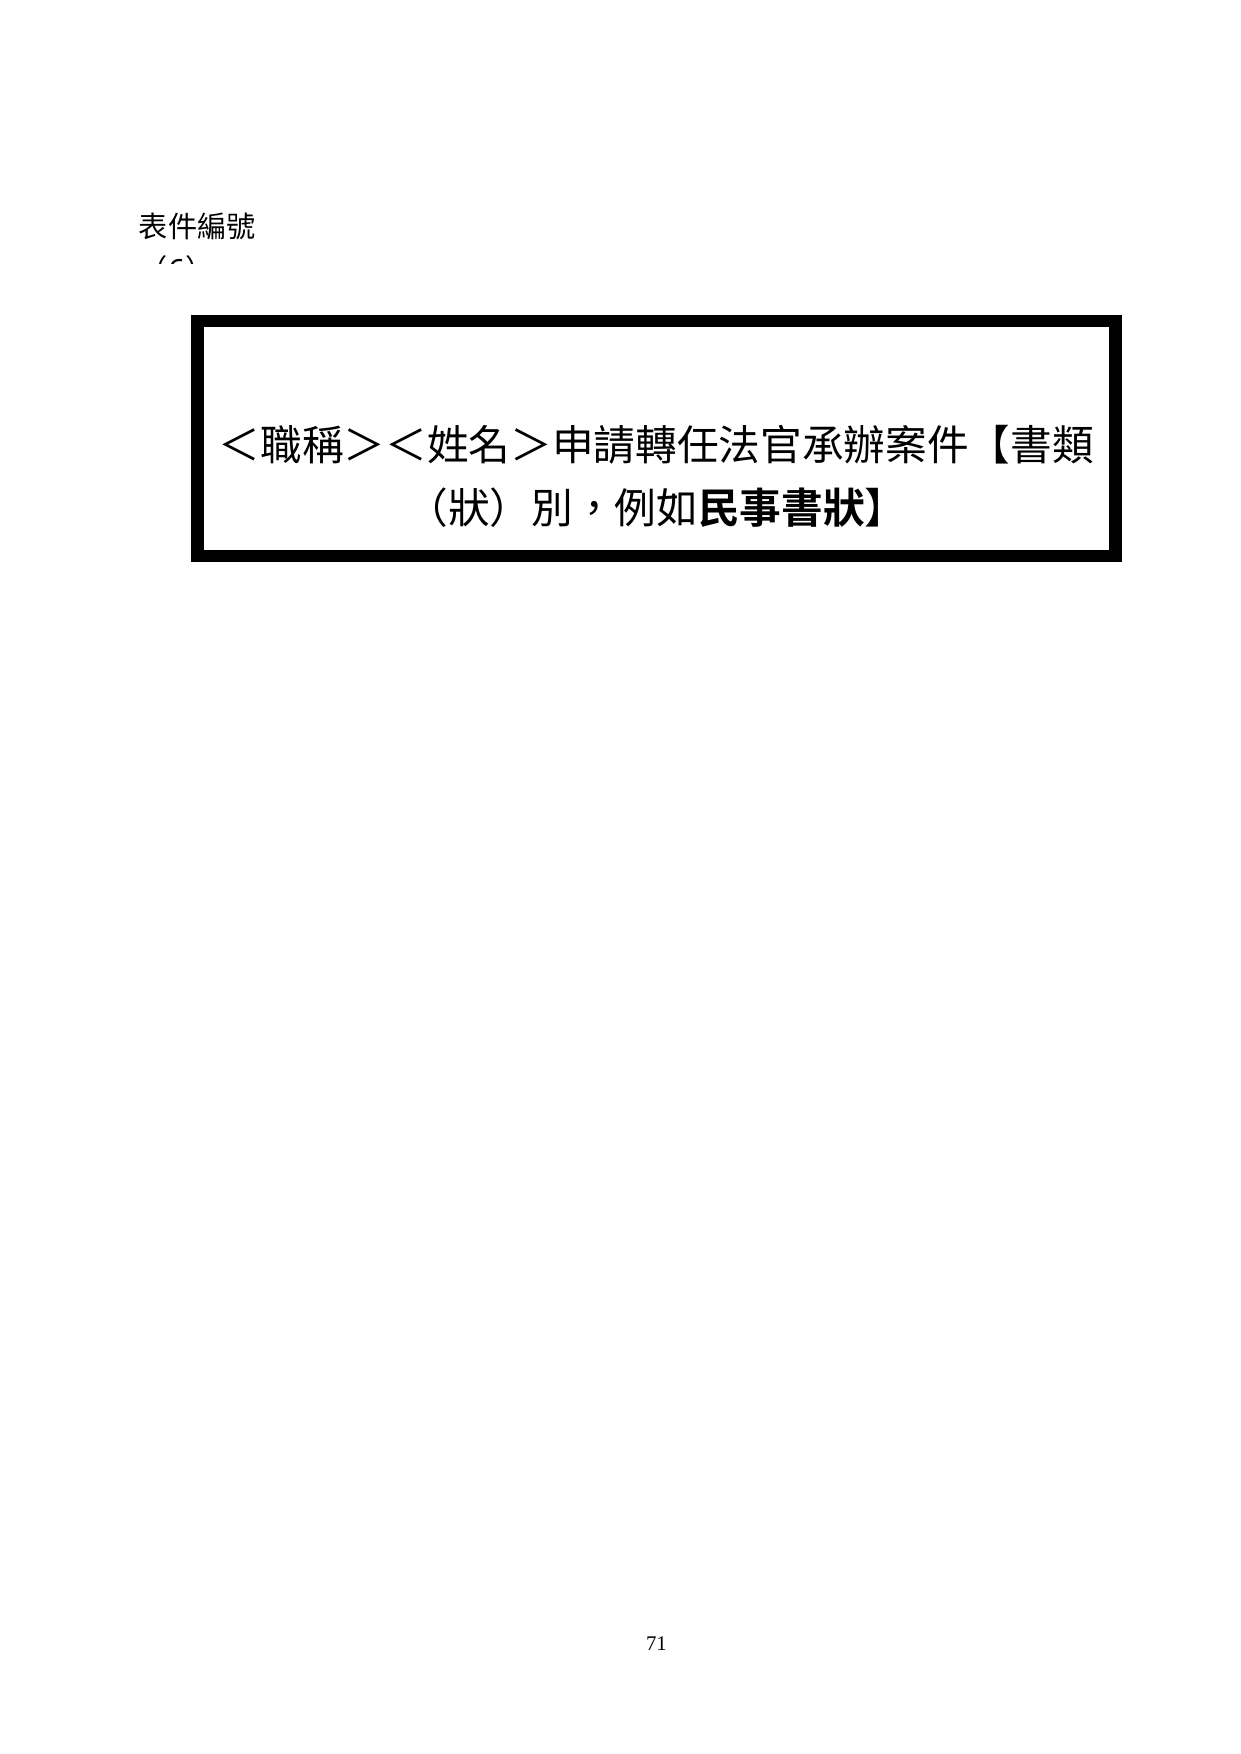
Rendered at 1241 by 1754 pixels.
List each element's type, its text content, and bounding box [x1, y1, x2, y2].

text 表件編號（6） [139, 204, 309, 264]
table_header ＜職稱＞＜姓名＞申請轉任法官承辦案件【書類（狀）別，例如民事書狀】 [204, 327, 1109, 550]
